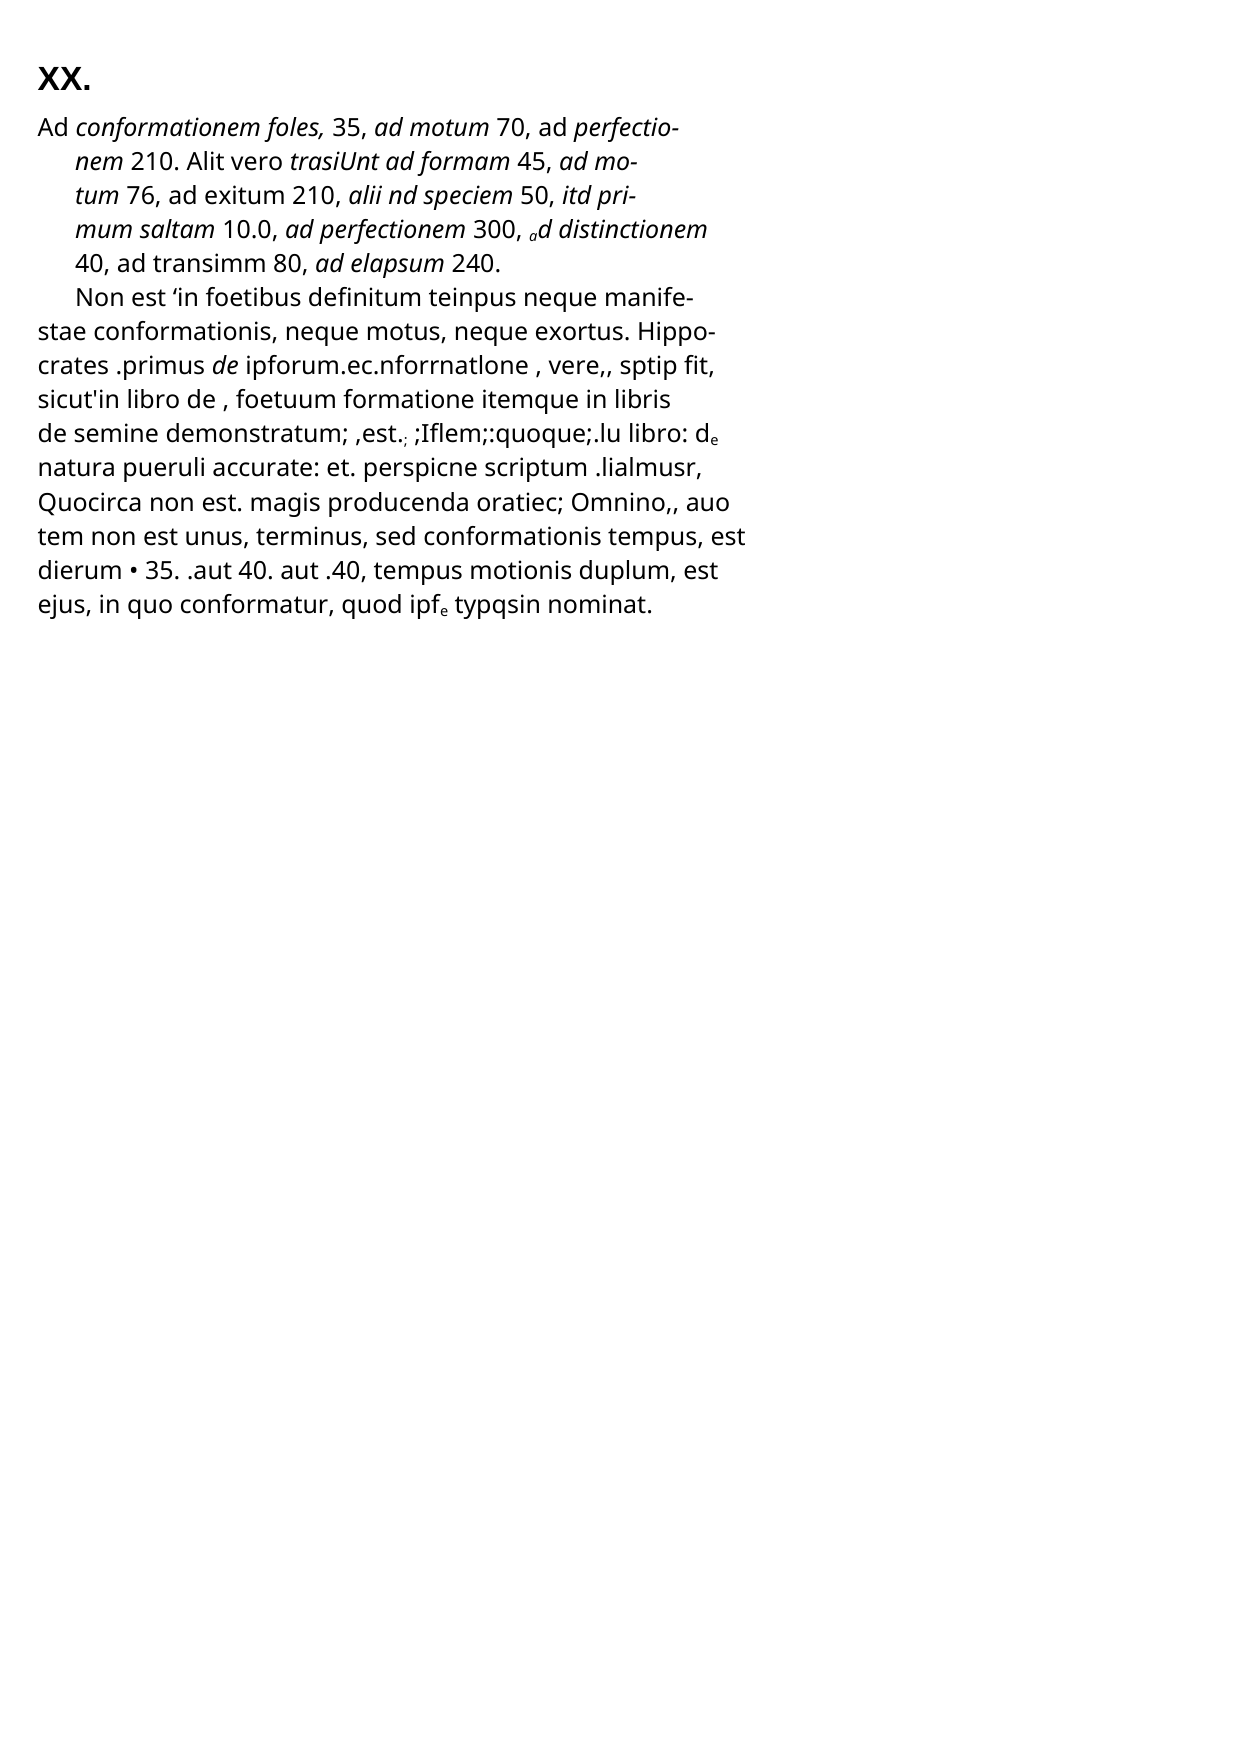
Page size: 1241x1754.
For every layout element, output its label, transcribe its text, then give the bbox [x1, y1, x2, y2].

text Ad conformationem foles, 35, ad motum 70, ad perfectio- nem 210. Alit vero trasiUnt ad formam 45, ad mo- tum 76, ad exitum 210, alii nd speciem 50, itd pri- mum saltam 10.0, ad perfectionem 300, ad distinctionem 40, ad transimm 80, ad elapsum 240. [37, 109, 1203, 280]
text Non est ‘in foetibus definitum teinpus neque manife- stae conformationis, neque motus, neque exortus. Hippo- crates .primus de ipforum.ec.nforrnatlone , vere,, sptip fit, sicut'in libro de , foetuum formatione itemque in libris de semine demonstratum; ,est.; ;Iflem;:quoque;.lu libro: de natura pueruli accurate: et. perspicne scriptum .lialmusr, Quocirca non est. magis producenda oratiec; Omnino,, auo tem non est unus, terminus, sed conformationis tempus, est dierum • 35. .aut 40. aut .40, tempus motionis duplum, est ejus, in quo conformatur, quod ipfe typqsin nominat. [37, 280, 1203, 620]
subtitle XX. [37, 58, 1203, 97]
